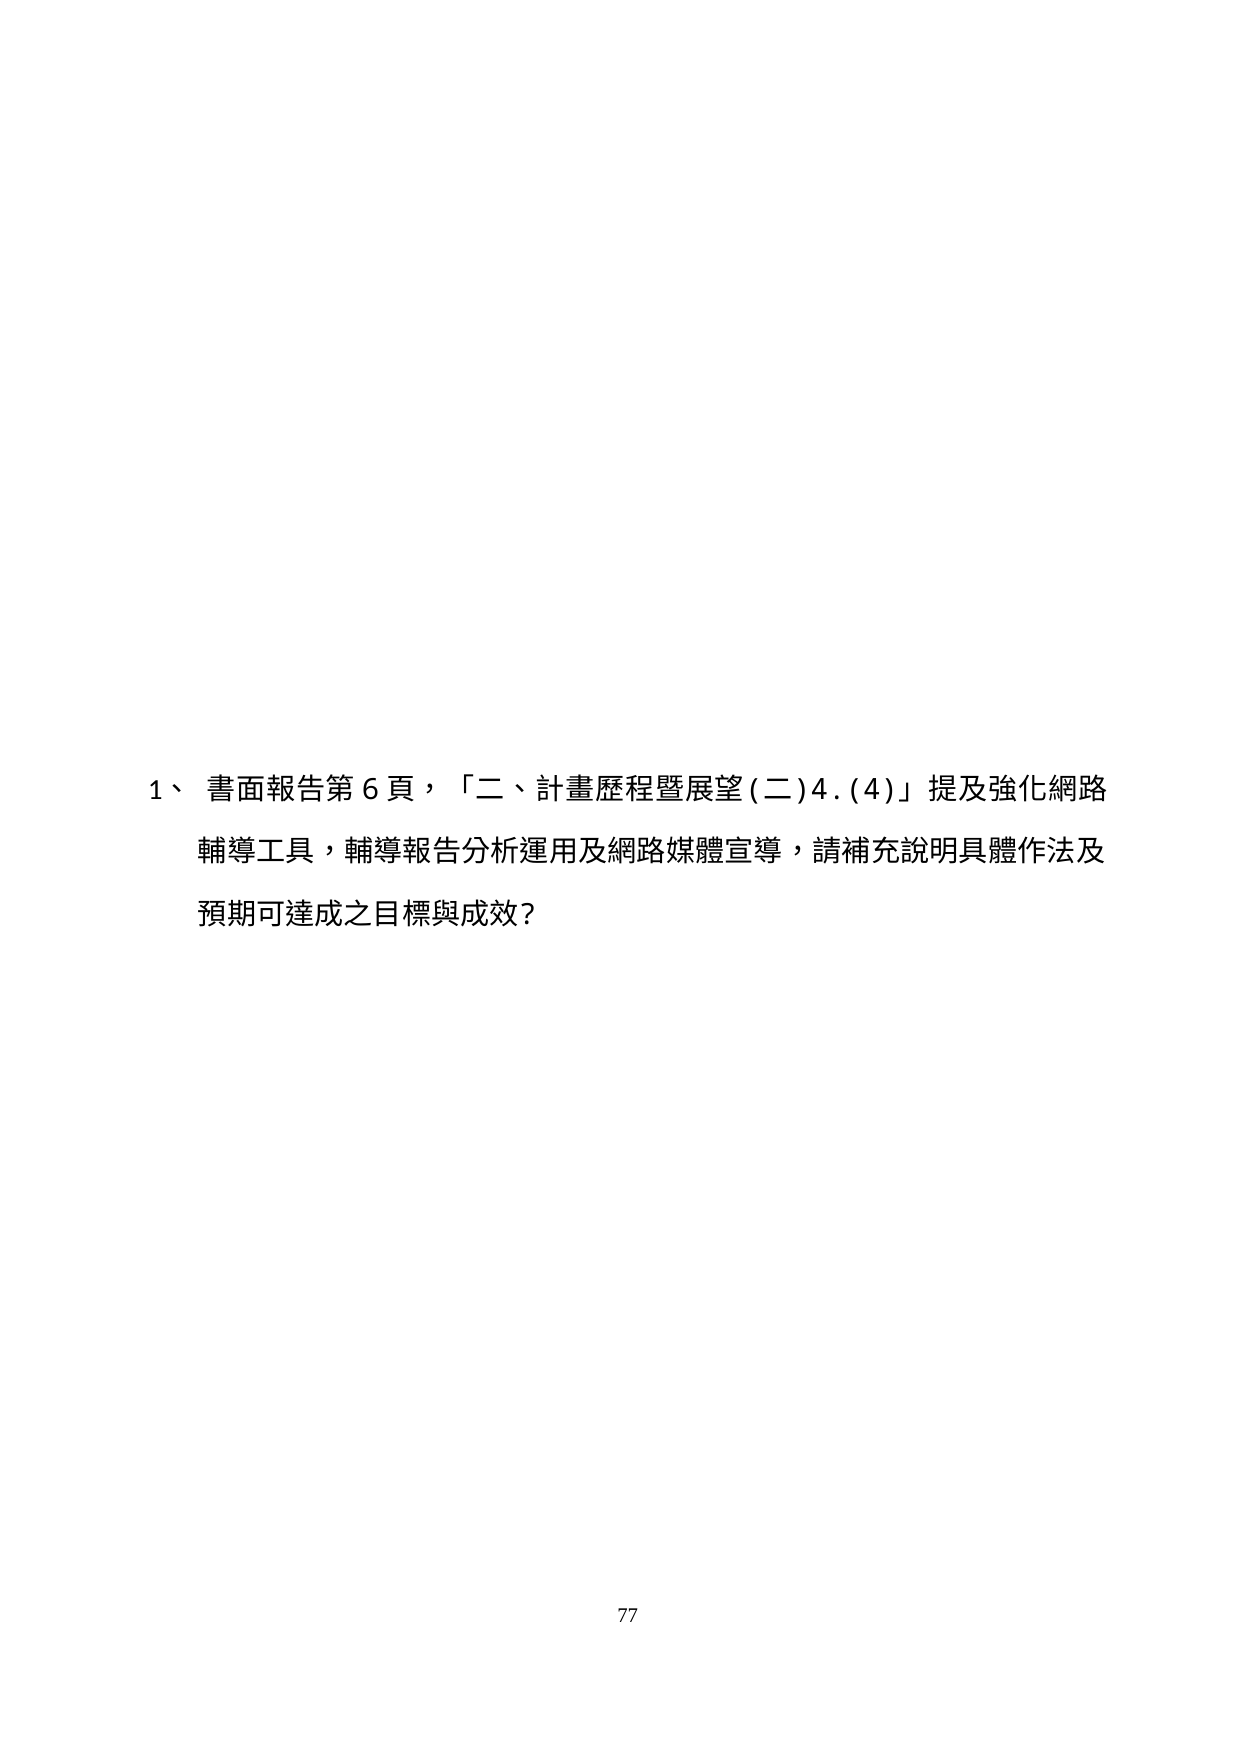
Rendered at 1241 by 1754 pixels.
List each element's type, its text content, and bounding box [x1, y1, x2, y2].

list 書面報告第6頁，「二、計畫歷程暨展望(二)4.(4)」提及強化網路輔導工具，輔導報告分析運用及網路媒體宣導，請補充說明具體作法及預期可達成之目標與成效? [148, 745, 1107, 932]
